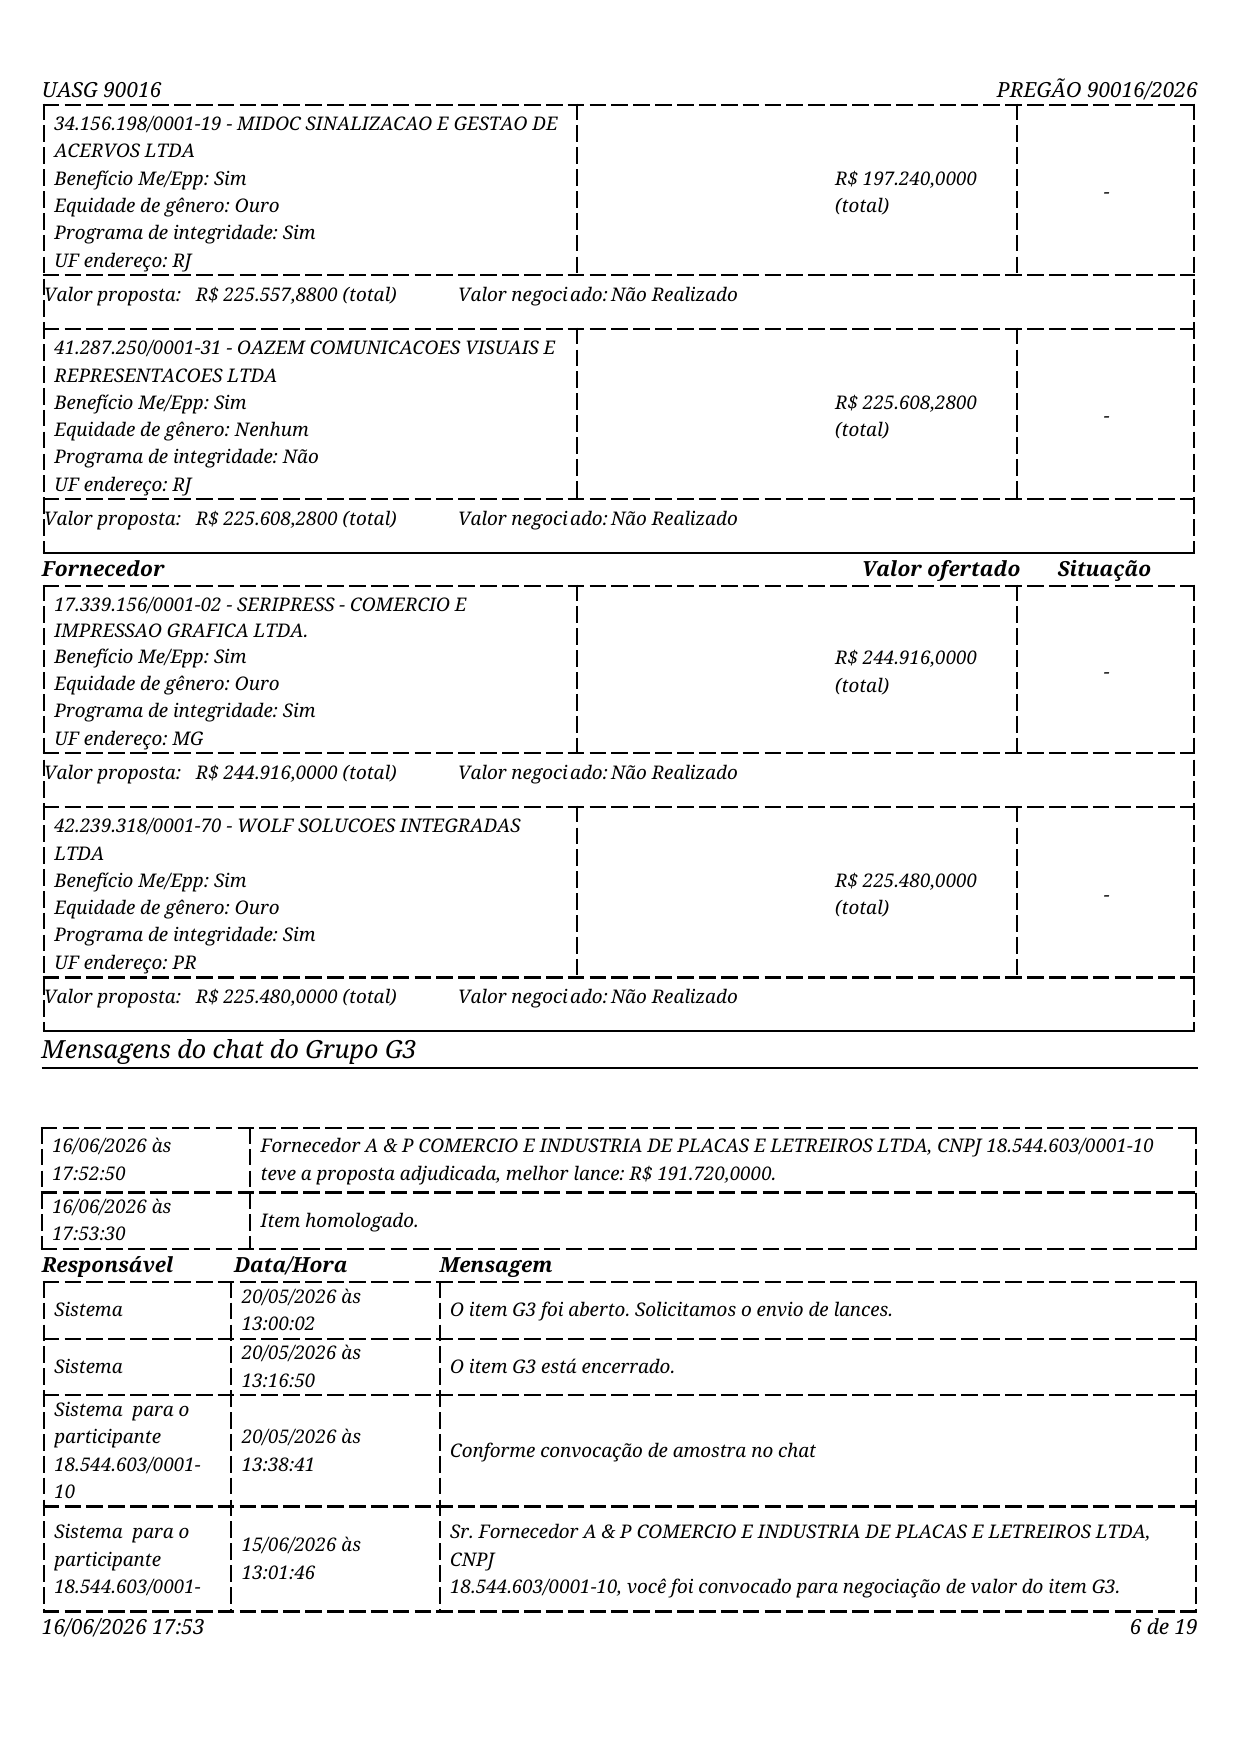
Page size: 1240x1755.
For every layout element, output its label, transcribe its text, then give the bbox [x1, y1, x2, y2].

table_cell Sistema para o participante 18.544.603/0001- [44, 1505, 231, 1610]
table_header 20/05/2026 às 13:00:02 [231, 1281, 439, 1337]
table_cell 34.156.198/0001-19 - MIDOC SINALIZACAO E GESTAO DE ACERVOS LTDA Benefício Me/Epp: Sim Equidade de gênero: Ouro Programa de integridade: Sim UF endereço: RJ [44, 104, 577, 274]
table_cell R$ 225.480,0000 (total) [835, 806, 1017, 976]
table_cell Conforme convocação de amostra no chat [440, 1394, 1196, 1505]
table_cell R$ 197.240,0000 (total) [835, 104, 1017, 274]
table_cell [577, 104, 835, 274]
table_header Fornecedor A & P COMERCIO E INDUSTRIA DE PLACAS E LETREIROS LTDA, CNPJ 18.544.603/0001-10 teve a proposta adjudicada, melhor lance: R$ 191.720,0000. [250, 1127, 1196, 1191]
table_header - [1017, 585, 1194, 752]
table_cell 42.239.318/0001-70 - WOLF SOLUCOES INTEGRADAS LTDA Benefício Me/Epp: Sim Equidade de gênero: Ouro Programa de integridade: Sim UF endereço: PR [44, 806, 577, 976]
table_cell Sr. Fornecedor A & P COMERCIO E INDUSTRIA DE PLACAS E LETREIROS LTDA, CNPJ 18.544.603/0001-10, você foi convocado para negociação de valor do item G3. [440, 1505, 1196, 1610]
table_header 16/06/2026 às 17:52:50 [42, 1127, 250, 1191]
table_cell Valor proposta: R$ 225.480,0000 (total) Valor negoci [44, 976, 577, 1030]
table_cell 20/05/2026 às 13:38:41 [231, 1394, 439, 1505]
table_cell - [1017, 104, 1194, 274]
table_header 17.339.156/0001-02 - SERIPRESS - COMERCIO E IMPRESSAO GRAFICA LTDA. Benefício Me/Epp: Sim Equidade de gênero: Ouro Programa de integridade: Sim UF endereço: MG [44, 585, 577, 752]
table_cell [835, 274, 1017, 328]
table_cell Item homologado. [250, 1191, 1196, 1248]
table_cell [577, 328, 835, 498]
table_cell ado: Não Realizado [577, 752, 835, 806]
table_cell 15/06/2026 às 13:01:46 [231, 1505, 439, 1610]
table_cell [835, 752, 1017, 806]
table_cell Valor proposta: R$ 244.916,0000 (total) Valor negoci [44, 752, 577, 806]
table_cell ado: Não Realizado [577, 976, 835, 1030]
table_cell Sistema [44, 1338, 231, 1394]
table_cell [1017, 498, 1194, 552]
table_cell [835, 976, 1017, 1030]
table_cell ado: Não Realizado [577, 498, 835, 552]
table_cell Valor proposta: R$ 225.608,2800 (total) Valor negoci [44, 498, 577, 552]
table_cell R$ 225.608,2800 (total) [835, 328, 1017, 498]
table_header [577, 585, 835, 752]
table_cell 20/05/2026 às 13:16:50 [231, 1338, 439, 1394]
table_cell 16/06/2026 às 17:53:30 [42, 1191, 250, 1248]
table_header O item G3 foi aberto. Solicitamos o envio de lances. [440, 1281, 1196, 1337]
table_cell - [1017, 806, 1194, 976]
subtitle Mensagens do chat do Grupo G3 [41, 1032, 1200, 1066]
table_cell [577, 806, 835, 976]
table_cell [835, 498, 1017, 552]
table_cell [1017, 274, 1194, 328]
table_cell O item G3 está encerrado. [440, 1338, 1196, 1394]
table_cell [1017, 752, 1194, 806]
table_cell 41.287.250/0001-31 - OAZEM COMUNICACOES VISUAIS E REPRESENTACOES LTDA Benefício Me/Epp: Sim Equidade de gênero: Nenhum Programa de integridade: Não UF endereço: RJ [44, 328, 577, 498]
text Fornecedor Valor ofertado Situação [42, 554, 1200, 582]
table_cell ado: Não Realizado [577, 274, 835, 328]
table_header R$ 244.916,0000 (total) [835, 585, 1017, 752]
table_header Sistema [44, 1281, 231, 1337]
table_cell Valor proposta: R$ 225.557,8800 (total) Valor negoci [44, 274, 577, 328]
table_cell Sistema para o participante 18.544.603/0001-10 [44, 1394, 231, 1505]
table_cell - [1017, 328, 1194, 498]
table_cell [1017, 976, 1194, 1030]
text Responsável Data/Hora Mensagem [42, 1250, 1200, 1278]
